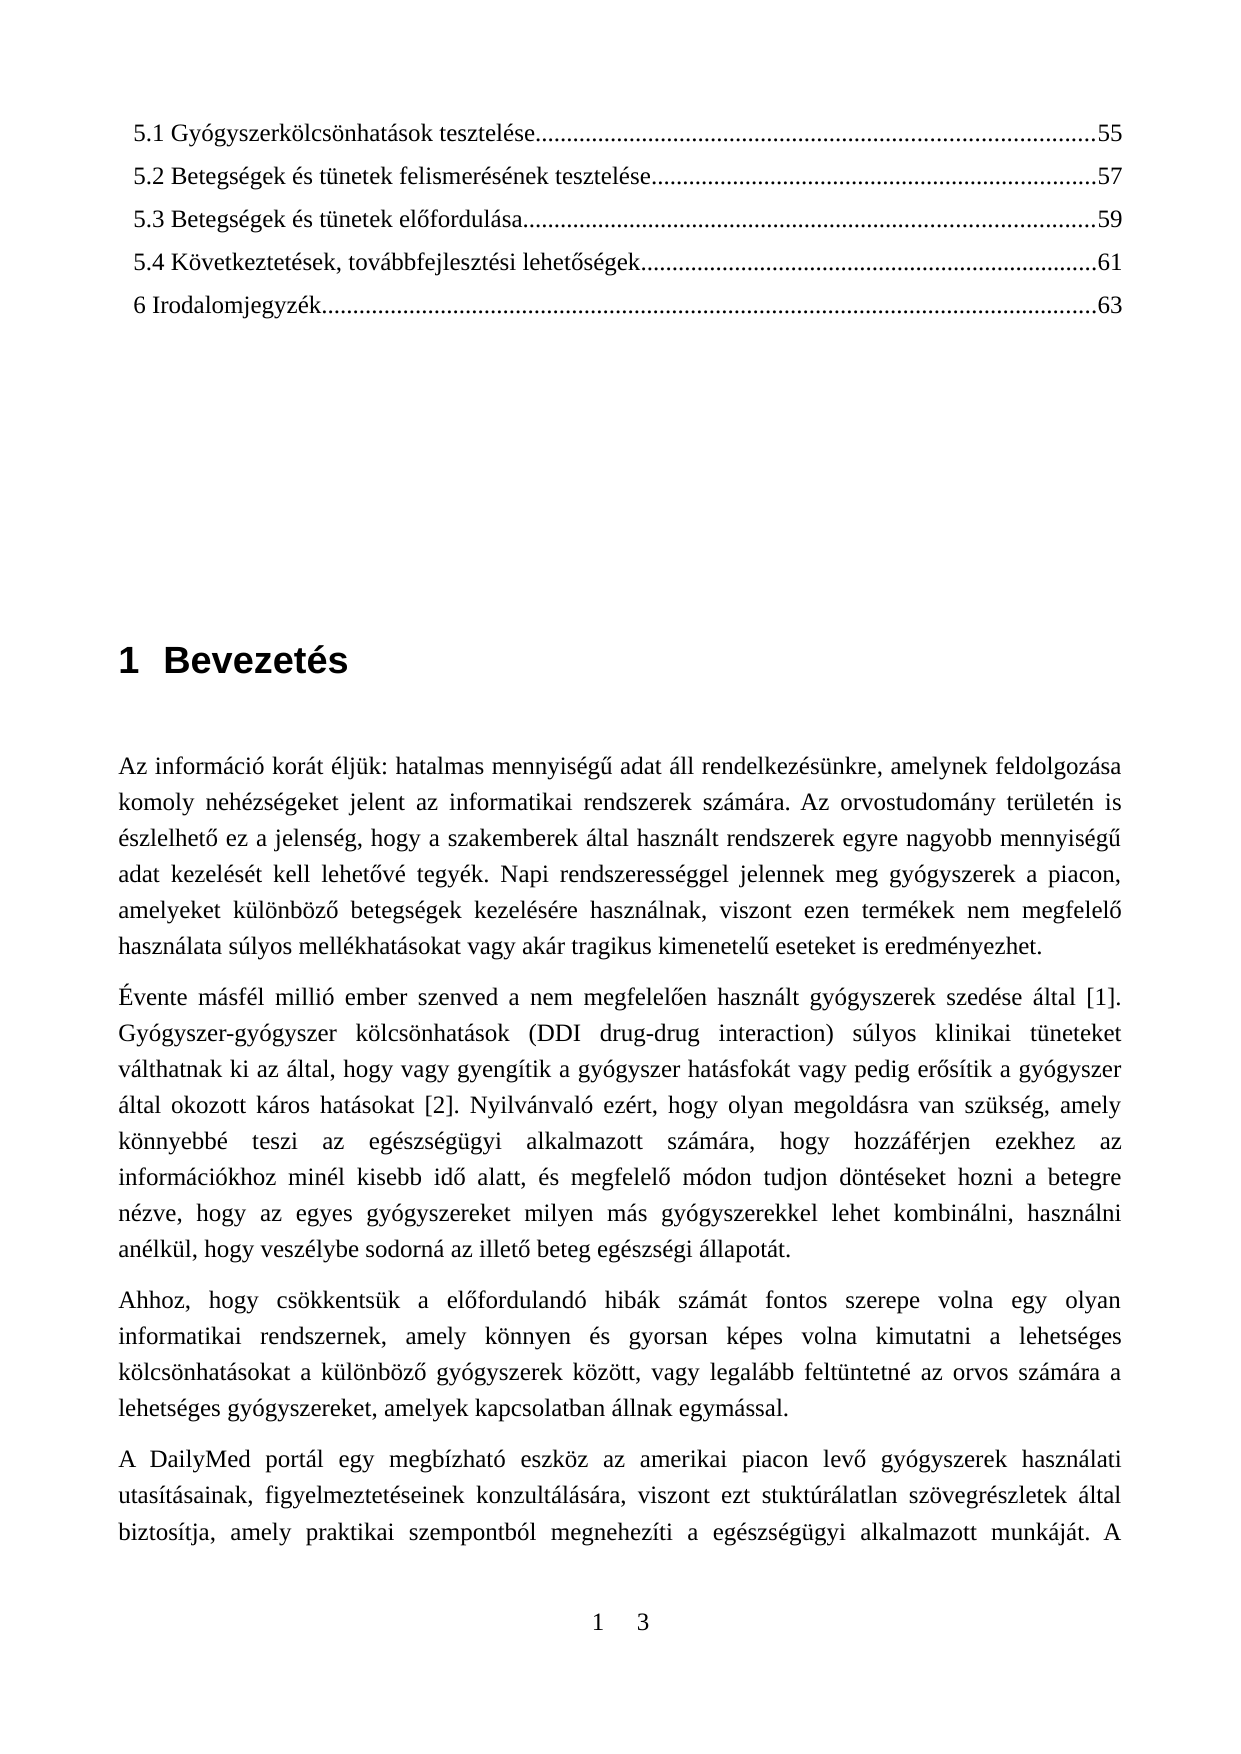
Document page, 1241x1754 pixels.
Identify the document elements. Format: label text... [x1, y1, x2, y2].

subtitle 6 Irodalomjegyzék 63 [133, 291, 1122, 319]
subtitle 5.2 Betegségek és tünetek felismerésének tesztelése 57 [133, 161, 1122, 190]
subtitle Bevezetés [118, 638, 1122, 682]
subtitle Az információ korát éljük: hatalmas mennyiségű adat áll rendelkezésünkre, amelynek feldolgozása komoly nehézségeket jelent az informatikai rendszerek számára. Az orvostudomány területén is észlelhető ez a jelenség, hogy a szakemberek által használt rendszerek egyre nagyobb mennyiségű adat kezelését kell lehetővé tegyék. Napi rendszerességgel jelennek meg gyógyszerek a piacon, amelyeket különböző betegségek kezelésére használnak, viszont ezen termékek nem megfelelő használata súlyos mellékhatásokat vagy akár tragikus kimenetelű eseteket is eredményezhet. [118, 745, 1122, 962]
subtitle Ahhoz, hogy csökkentsük a előfordulandó hibák számát fontos szerepe volna egy olyan informatikai rendszernek, amely könnyen és gyorsan képes volna kimutatni a lehetséges kölcsönhatásokat a különböző gyógyszerek között, vagy legalább feltüntetné az orvos számára a lehetséges gyógyszereket, amelyek kapcsolatban állnak egymással. [118, 1280, 1122, 1424]
subtitle Évente másfél millió ember szenved a nem megfelelően használt gyógyszerek szedése által [1]. Gyógyszer-gyógyszer kölcsönhatások (DDI drug-drug interaction) súlyos klinikai tüneteket válthatnak ki az által, hogy vagy gyengítik a gyógyszer hatásfokát vagy pedig erősítik a gyógyszer által okozott káros hatásokat [2]. Nyilvánvaló ezért, hogy olyan megoldásra van szükség, amely könnyebbé teszi az egészségügyi alkalmazott számára, hogy hozzáférjen ezekhez az információkhoz minél kisebb idő alatt, és megfelelő módon tudjon döntéseket hozni a betegre nézve, hogy az egyes gyógyszereket milyen más gyógyszerekkel lehet kombinálni, használni anélkül, hogy veszélybe sodorná az illető beteg egészségi állapotát. [118, 977, 1122, 1265]
subtitle A DailyMed portál egy megbízható eszköz az amerikai piacon levő gyógyszerek használati utasításainak, figyelmeztetéseinek konzultálására, viszont ezt stuktúrálatlan szövegrészletek által biztosítja, amely praktikai szempontból megnehezíti a egészségügyi alkalmazott munkáját. A [118, 1439, 1122, 1547]
subtitle 5.4 Következtetések, továbbfejlesztési lehetőségek 61 [133, 247, 1122, 276]
subtitle 5.1 Gyógyszerkölcsönhatások tesztelése 55 [133, 118, 1122, 147]
subtitle 5.3 Betegségek és tünetek előfordulása 59 [133, 204, 1122, 233]
